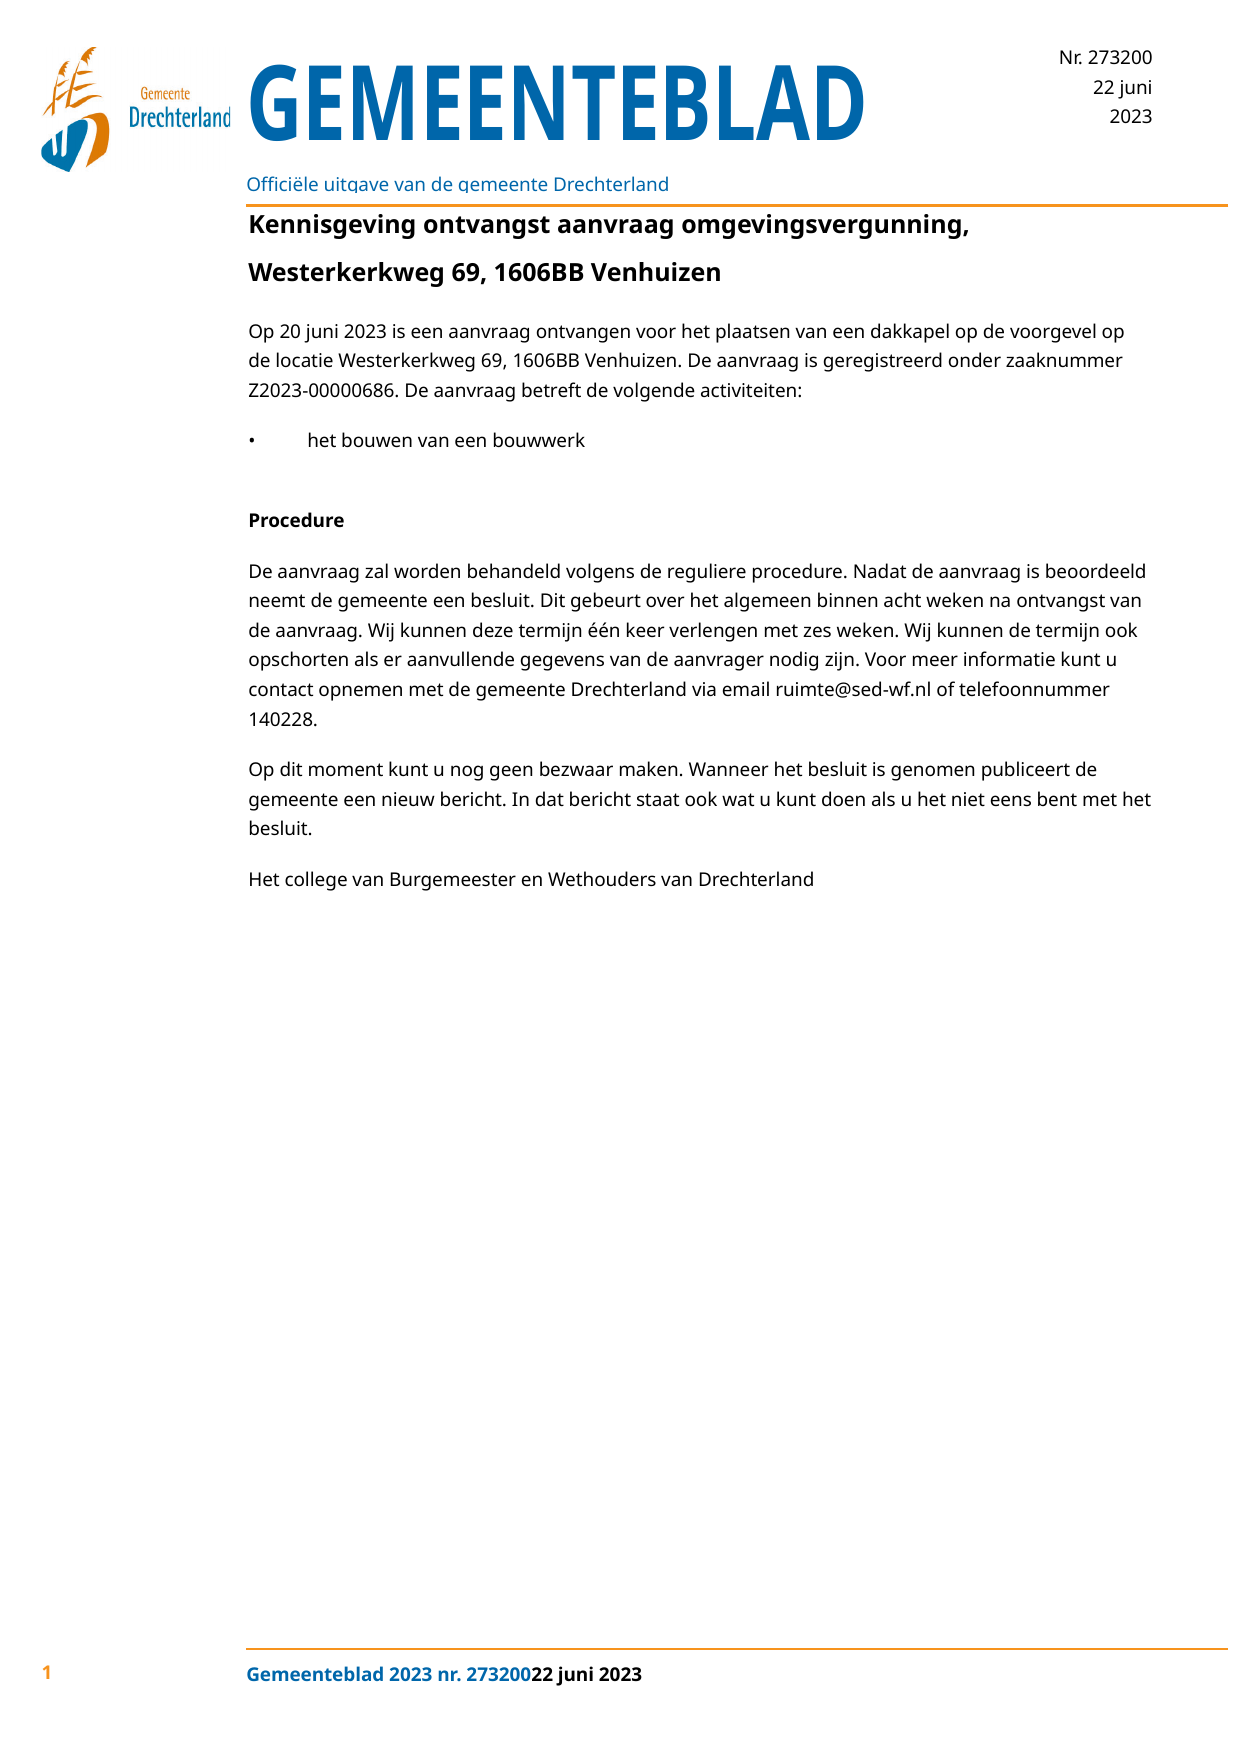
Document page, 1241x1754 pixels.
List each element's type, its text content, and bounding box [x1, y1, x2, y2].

text Kennisgeving ontvangst aanvraag omgevingsvergunning, Westerkerkweg 69, 1606BB Venhuizen [248, 207, 1152, 288]
picture [41, 47, 231, 172]
text Op dit moment kunt u nog geen bezwaar maken. Wanneer het besluit is genomen publiceert de gemeente een nieuw bericht. In dat bericht staat ook wat u kunt doen als u het niet eens bent met het besluit. [248, 756, 1152, 841]
picture [226, 115, 231, 124]
text Op 20 juni 2023 is een aanvraag ontvangen voor het plaatsen van een dakkapel op de voorgevel op de locatie Westerkerkweg 69, 1606BB Venhuizen. De aanvraag is geregistreerd onder zaaknummer Z2023-00000686. De aanvraag betreft de volgende activiteiten: [248, 318, 1152, 403]
text Procedure [248, 507, 1152, 533]
text Het college van Burgemeester en Wethouders van Drechterland [248, 866, 1152, 892]
list het bouwen van een bouwwerk [248, 427, 1152, 453]
text De aanvraag zal worden behandeld volgens de reguliere procedure. Nadat de aanvraag is beoordeeld neemt de gemeente een besluit. Dit gebeurt over het algemeen binnen acht weken na ontvangst van de aanvraag. Wij kunnen deze termijn één keer verlengen met zes weken. Wij kunnen de termijn ook opschorten als er aanvullende gegevens van de aanvrager nodig zijn. Voor meer informatie kunt u contact opnemen met de gemeente Drechterland via email ruimte@sed-wf.nl of telefoonnummer 140228. [248, 558, 1152, 732]
picture [41, 158, 64, 172]
